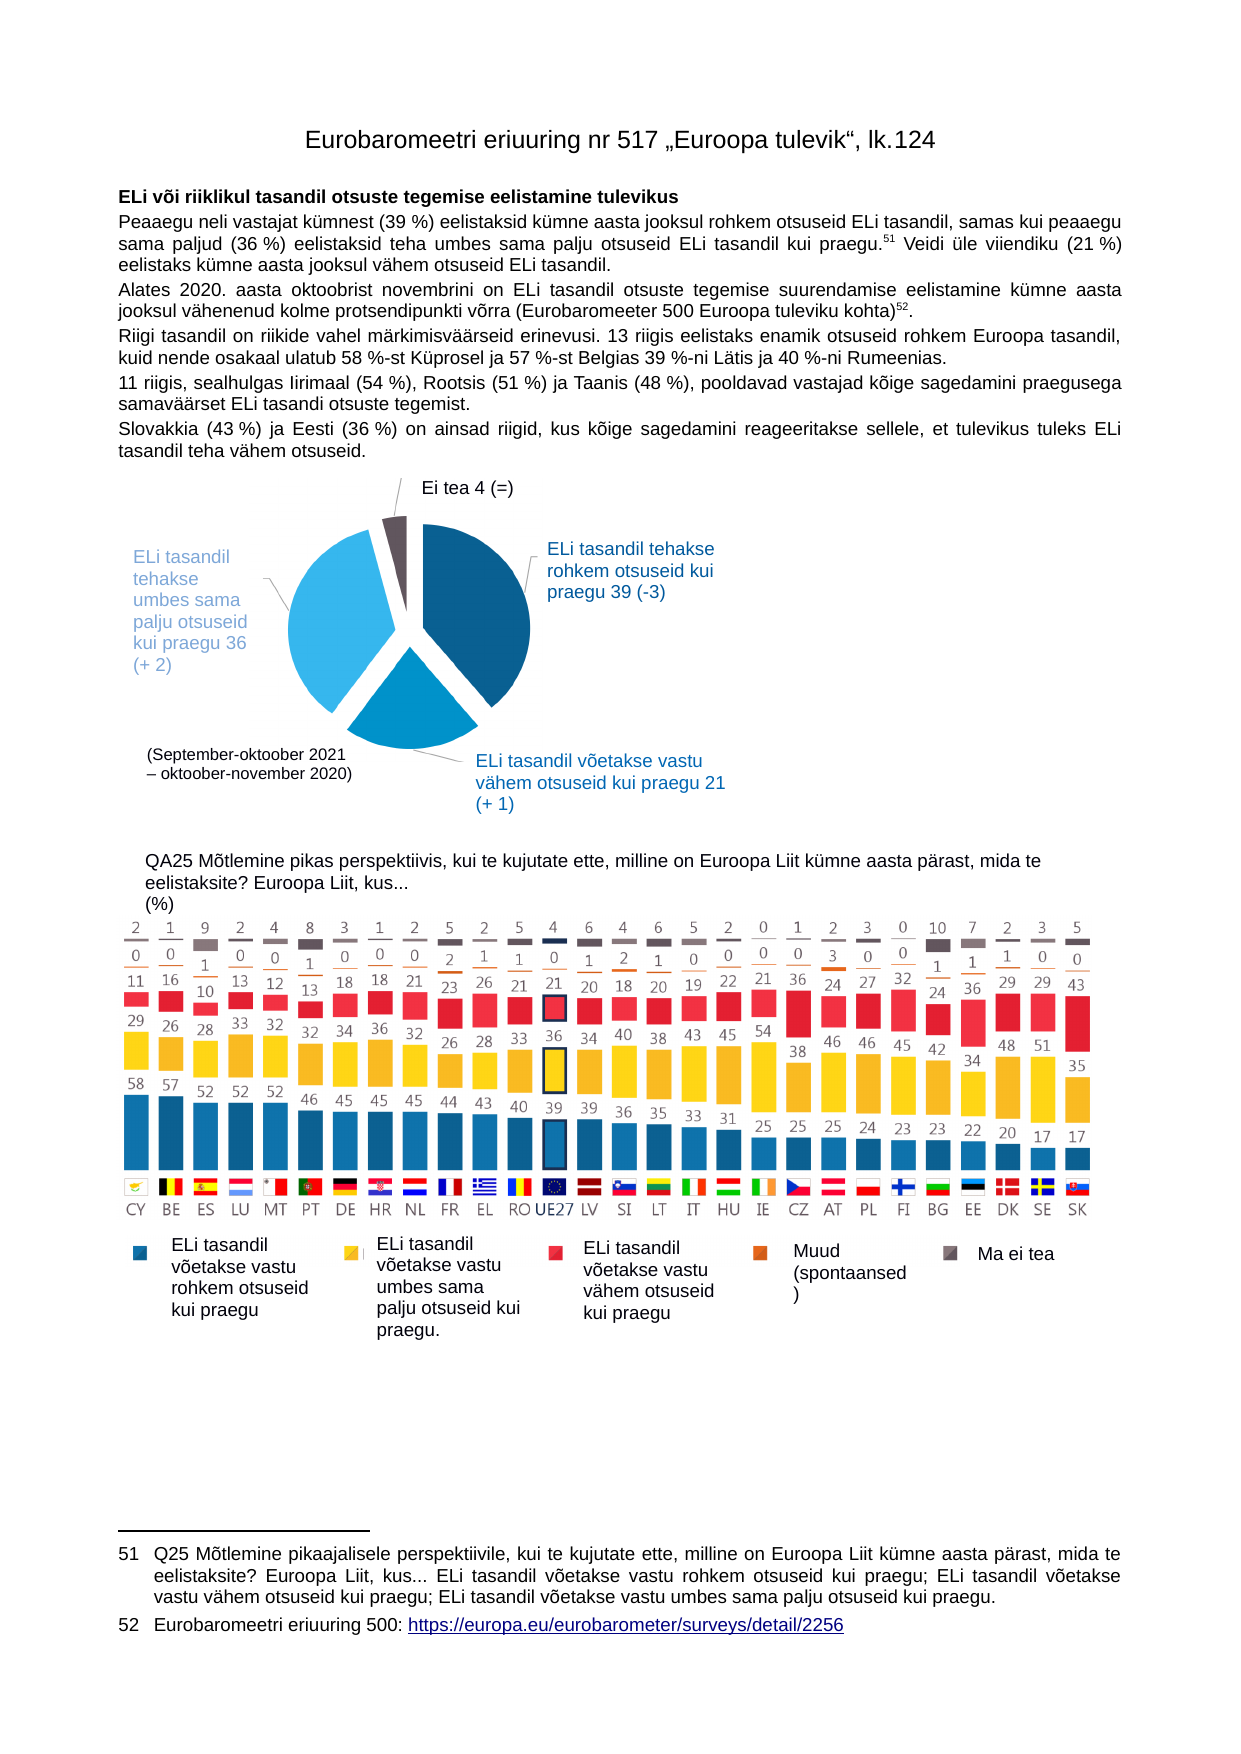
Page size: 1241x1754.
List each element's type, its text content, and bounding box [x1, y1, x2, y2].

picture [125, 1235, 960, 1267]
text Q25 Mõtlemine pikaajalisele perspektiivile, kui te kujutate ette, milline on Euroopa Liit kümne aasta pärast, mida te eelistaksite? Euroopa Liit, kus... ELi tasandil võetakse vastu rohkem otsuseid kui praegu; ELi tasandil võetakse vastu vähem otsuseid kui praegu; ELi tasandil võetakse vastu umbes sama palju otsuseid kui praegu. [118, 1543, 1122, 1608]
picture [249, 478, 543, 762]
text Riigi tasandil on riikide vahel märkimisväärseid erinevusi. 13 riigis eelistaks enamik otsuseid rohkem Euroopa tasandil, kuid nende osakaal ulatub 58 %-st Küprosel ja 57 %-st Belgias 39 %-ni Lätis ja 40 %-ni Rumeenias. [118, 325, 1122, 368]
text ELi või riiklikul tasandil otsuste tegemise eelistamine tulevikus [118, 186, 1122, 208]
text Eurobaromeetri eriuuring 500: https://europa.eu/eurobarometer/surveys/detail/2256 [118, 1614, 1122, 1636]
text Peaaegu neli vastajat kümnest (39 %) eelistaksid kümne aasta jooksul rohkem otsuseid ELi tasandil, samas kui peaaegu sama paljud (36 %) eelistaksid teha umbes sama palju otsuseid ELi tasandil kui praegu. Veidi üle viiendiku (21 %) eelistaks kümne aasta jooksul vähem otsuseid ELi tasandil. [118, 211, 1122, 276]
picture [116, 915, 1092, 1220]
text 11 riigis, sealhulgas Iirimaal (54 %), Rootsis (51 %) ja Taanis (48 %), pooldavad vastajad kõige sagedamini praegusega samaväärset ELi tasandi otsuste tegemist. [118, 371, 1122, 414]
text Alates 2020. aasta oktoobrist novembrini on ELi tasandil otsuste tegemise suurendamise eelistamine kümne aasta jooksul vähenenud kolme protsendipunkti võrra (Eurobaromeeter 500 Euroopa tuleviku kohta). [118, 279, 1122, 322]
text Slovakkia (43 %) ja Eesti (36 %) on ainsad riigid, kus kõige sagedamini reageeritakse sellele, et tulevikus tuleks ELi tasandil teha vähem otsuseid. [118, 418, 1122, 461]
